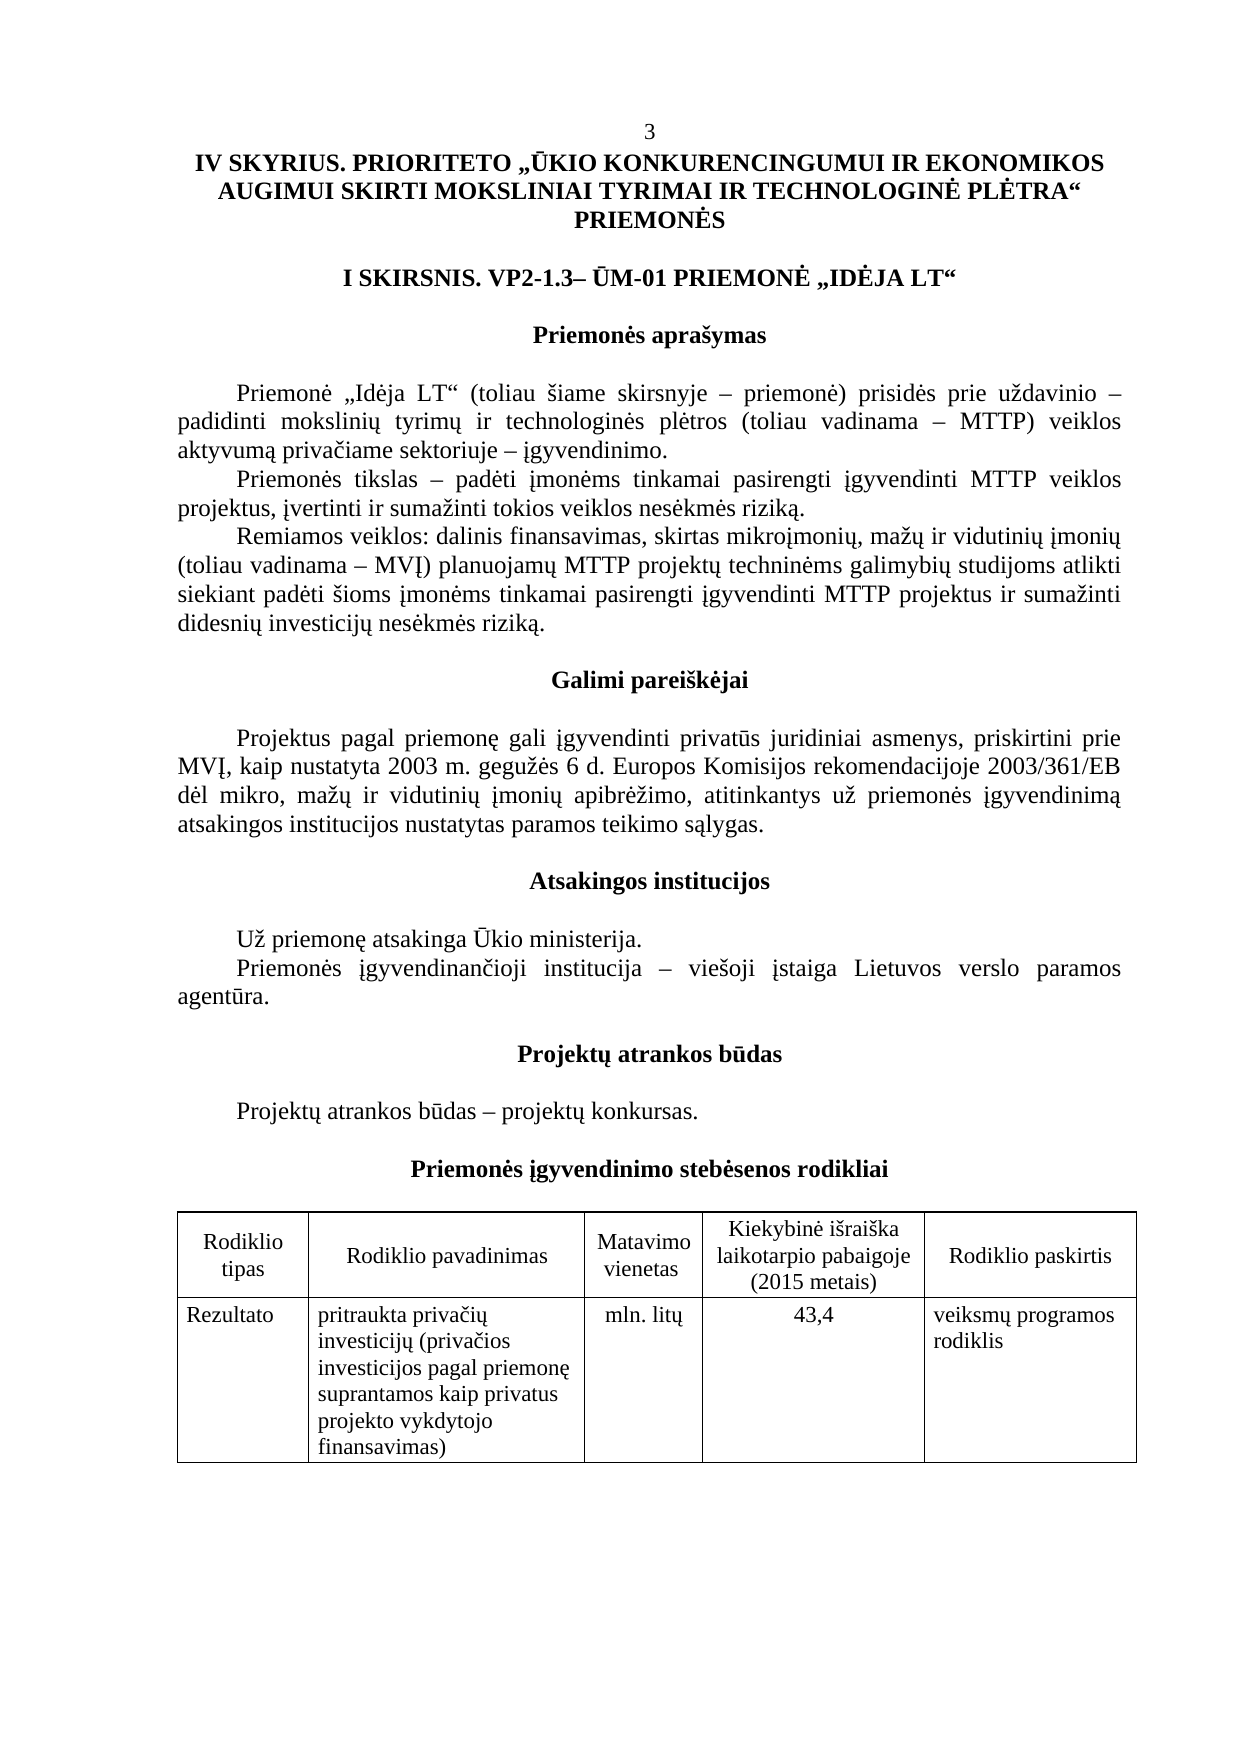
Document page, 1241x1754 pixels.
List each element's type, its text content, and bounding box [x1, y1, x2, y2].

text Priemonės įgyvendinančioji institucija – viešoji įstaiga Lietuvos verslo paramos agentūra. [177, 953, 1122, 1010]
text Už priemonę atsakinga Ūkio ministerija. [177, 924, 1122, 953]
text I SkIRSNIS. VP2-1.3– ŪM-01 priemonė „Idėja LT“ [177, 263, 1122, 291]
text Priemonės įgyvendinimo stebėsenos rodikliai [177, 1154, 1122, 1183]
table_header Kiekybinė išraiška laikotarpio pabaigoje (2015 metais) [703, 1213, 924, 1297]
text Remiamos veiklos: dalinis finansavimas, skirtas mikroįmonių, mažų ir vidutinių įmonių (toliau vadinama – MVĮ) planuojamų MTTP projektų techninėms galimybių studijoms atlikti siekiant padėti šioms įmonėms tinkamai pasirengti įgyvendinti MTTP projektus ir sumažinti didesnių investicijų nesėkmės riziką. [177, 521, 1122, 636]
text IV SKYRIUS. PRIORITETO „ŪKIO KONKURENCINGUMUI IR EKONOMIKOS AUGIMUI SKIRTI MOKSLINIAI TYRIMAI IR TECHNOLOGINĖ PLĖTRA“ PRIEMONĖS [177, 148, 1122, 234]
table_cell pritraukta privačių investicijų (privačios investicijos pagal priemonę suprantamos kaip privatus projekto vykdytojo finansavimas) [309, 1298, 584, 1462]
table_header Rodiklio tipas [178, 1213, 308, 1297]
table_cell Rezultato [178, 1298, 308, 1462]
text Projektų atrankos būdas – projektų konkursas. [177, 1096, 1122, 1125]
table_cell mln. litų [585, 1298, 702, 1462]
text Priemonė „Idėja LT“ (toliau šiame skirsnyje – priemonė) prisidės prie uždavinio – padidinti mokslinių tyrimų ir technologinės plėtros (toliau vadinama – MTTP) veiklos aktyvumą privačiame sektoriuje – įgyvendinimo. [177, 378, 1122, 464]
text Projektų atrankos būdas [177, 1039, 1122, 1068]
text Galimi pareiškėjai [177, 665, 1122, 694]
text Priemonės tikslas – padėti įmonėms tinkamai pasirengti įgyvendinti MTTP veiklos projektus, įvertinti ir sumažinti tokios veiklos nesėkmės riziką. [177, 464, 1122, 521]
table_header Rodiklio pavadinimas [309, 1213, 584, 1297]
table_header Rodiklio paskirtis [925, 1213, 1136, 1297]
text Projektus pagal priemonę gali įgyvendinti privatūs juridiniai asmenys, priskirtini prie MVĮ, kaip nustatyta 2003 m. gegužės 6 d. Europos Komisijos rekomendacijoje 2003/361/EB dėl mikro, mažų ir vidutinių įmonių apibrėžimo, atitinkantys už priemonės įgyvendinimą atsakingos institucijos nustatytas paramos teikimo sąlygas. [177, 723, 1122, 838]
text Priemonės aprašymas [177, 320, 1122, 349]
text Atsakingos institucijos [177, 866, 1122, 895]
table_cell veiksmų programos rodiklis [925, 1298, 1136, 1462]
table_header Matavimo vienetas [585, 1213, 702, 1297]
table_cell 43,4 [703, 1298, 924, 1462]
